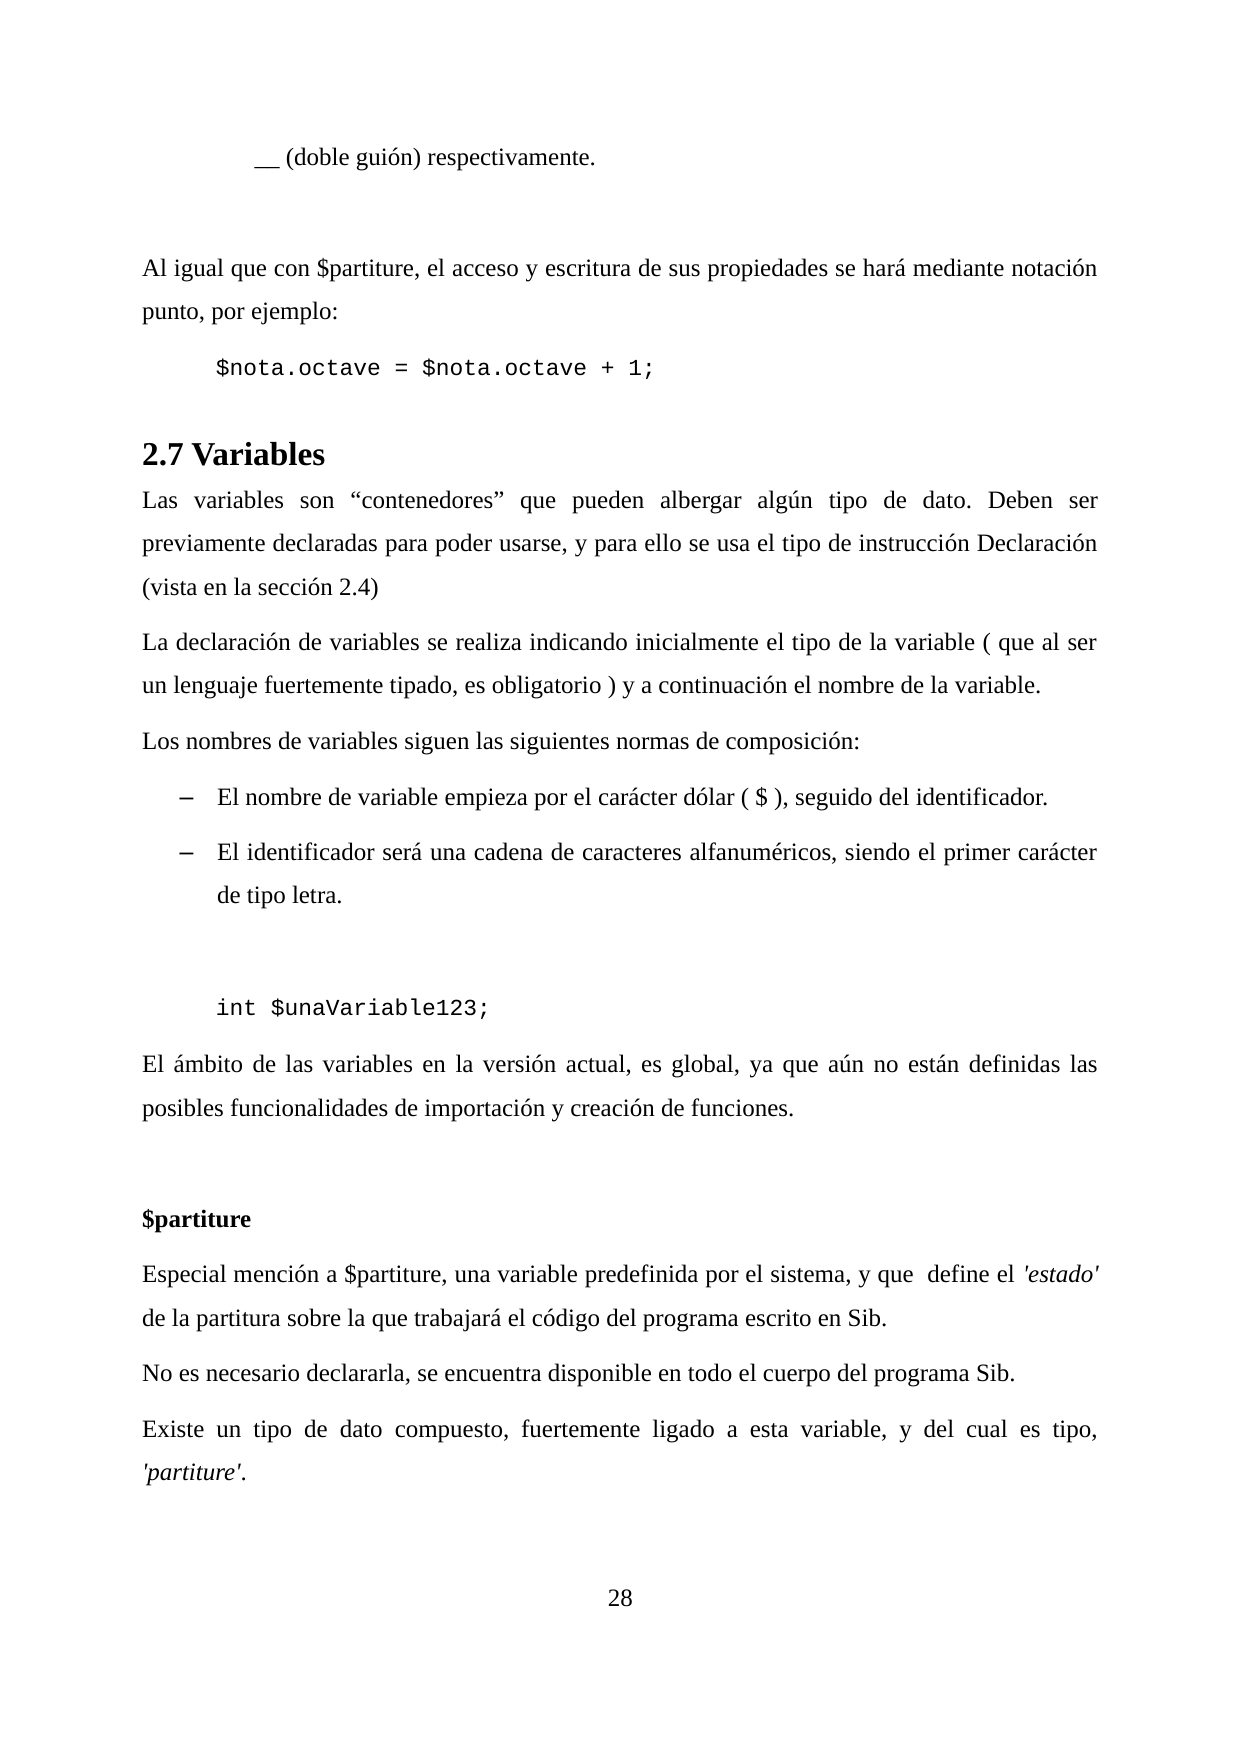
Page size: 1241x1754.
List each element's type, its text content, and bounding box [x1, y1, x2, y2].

text No es necesario declararla, se encuentra disponible en todo el cuerpo del programa Sib. [142, 1358, 1098, 1387]
text Al igual que con $partiture, el acceso y escritura de sus propiedades se hará mediante notación punto, por ejemplo: [142, 253, 1098, 325]
text $nota.octave = $nota.octave + 1; [142, 352, 1098, 382]
text Los nombres de variables siguen las siguientes normas de composición: [142, 726, 1098, 755]
text Especial mención a $partiture, una variable predefinida por el sistema, y que define el 'estado' de la partitura sobre la que trabajará el código del programa escrito en Sib. [142, 1259, 1098, 1331]
text La declaración de variables se realiza indicando inicialmente el tipo de la variable ( que al ser un lenguaje fuertemente tipado, es obligatorio ) y a continuación el nombre de la variable. [142, 627, 1098, 699]
list El identificador será una cadena de caracteres alfanuméricos, siendo el primer carácter de tipo letra. [179, 837, 1098, 909]
text El ámbito de las variables en la versión actual, es global, ya que aún no están definidas las posibles funcionalidades de importación y creación de funciones. [142, 1049, 1098, 1121]
text $partiture [142, 1204, 1098, 1233]
list __ (doble guión) respectivamente. [217, 142, 1098, 171]
subtitle 2.7 Variables [142, 434, 1098, 473]
text Las variables son “contenedores” que pueden albergar algún tipo de dato. Deben ser previamente declaradas para poder usarse, y para ello se usa el tipo de instrucción Declaración (vista en la sección 2.4) [142, 485, 1098, 600]
list El nombre de variable empieza por el carácter dólar ( $ ), seguido del identificador. [179, 782, 1098, 810]
text Existe un tipo de dato compuesto, fuertemente ligado a esta variable, y del cual es tipo, 'partiture'. [142, 1414, 1098, 1486]
text int $unaVariable123; [142, 992, 1098, 1022]
